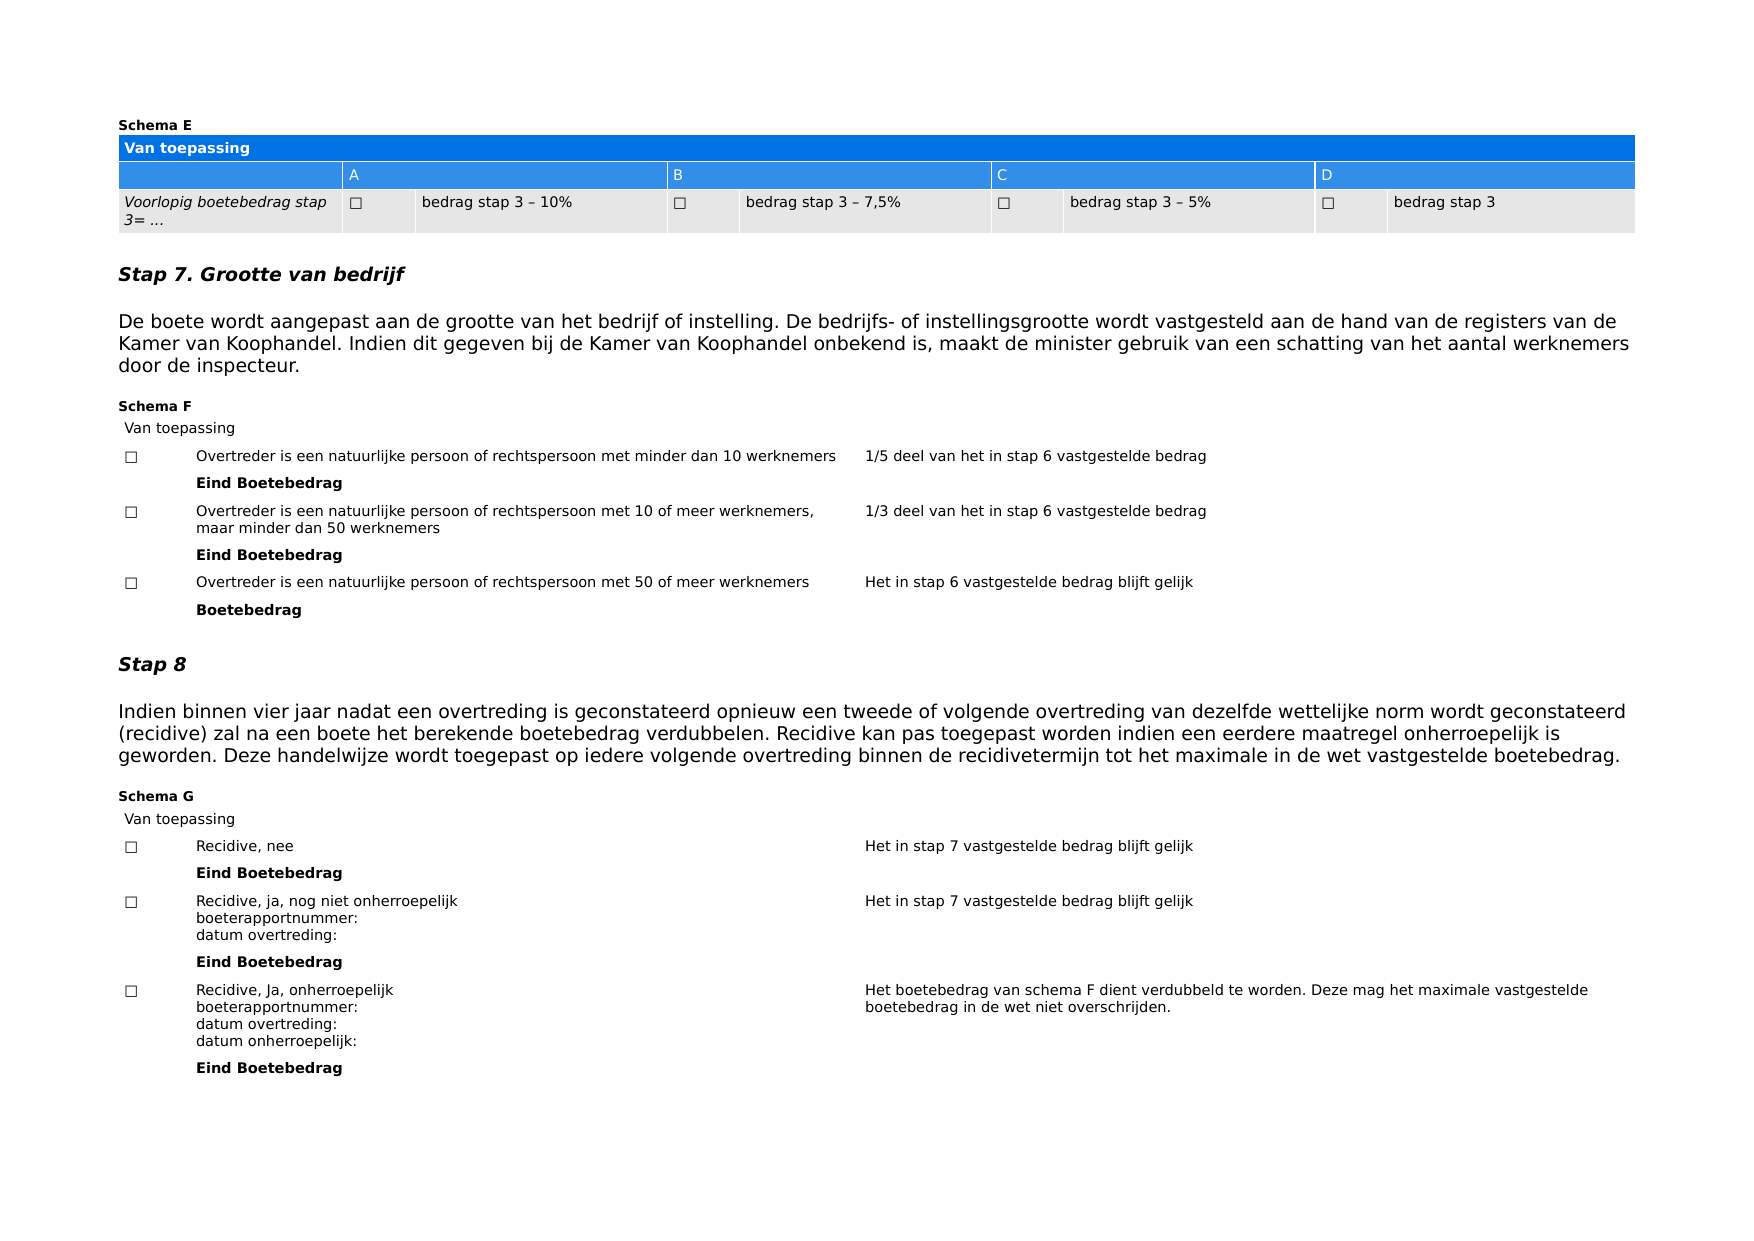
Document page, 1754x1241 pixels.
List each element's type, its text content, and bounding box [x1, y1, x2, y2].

table_cell □ [119, 443, 189, 497]
table_cell Van toepassing [119, 806, 1635, 832]
table_cell □ [1316, 190, 1387, 233]
table_cell Eind Boetebedrag [191, 861, 1635, 887]
table_cell bedrag stap 3 – 5% [1064, 190, 1314, 233]
table_cell C [992, 162, 1314, 189]
subtitle Stap 7. Grootte van bedrijf [118, 264, 1636, 286]
table_cell Eind Boetebedrag [191, 950, 1635, 976]
table_cell Van toepassing [119, 135, 1635, 161]
text Indien binnen vier jaar nadat een overtreding is geconstateerd opnieuw een tweede of volgende overtreding van dezelfde wettelijke norm wordt geconstateerd (recidive) zal na een boete het berekende boetebedrag verdubbelen. Recidive kan pas toegepast worden indien een eerdere maatregel onherroepelijk is geworden. Deze handelwijze wordt toegepast op iedere volgende overtreding binnen de recidivetermijn tot het maximale in de wet vastgestelde boetebedrag. [118, 701, 1636, 767]
table_header Schema F [118, 399, 1636, 414]
table_cell Voorlopig boetebedrag stap 3= ... [119, 190, 342, 233]
table_cell Overtreder is een natuurlijke persoon of rechtspersoon met 10 of meer werknemers, maar minder dan 50 werknemers [191, 498, 858, 541]
table_cell Het boetebedrag van schema F dient verdubbeld te worden. Deze mag het maximale vastgestelde boetebedrag in de wet niet overschrijden. [859, 977, 1635, 1054]
table_cell A [343, 162, 667, 189]
table_cell □ [119, 498, 189, 568]
table_cell Eind Boetebedrag [191, 470, 1635, 497]
table_cell Recidive, Ja, onherroepelijk boeterapportnummer: datum overtreding: datum onherroepelijk: [191, 977, 858, 1054]
table_cell Van toepassing [119, 416, 1635, 442]
table_cell bedrag stap 3 [1388, 190, 1635, 233]
table_cell Eind Boetebedrag [191, 1055, 1635, 1082]
subtitle Stap 8 [118, 654, 1636, 676]
table_header Schema G [118, 789, 1636, 805]
table_cell □ [992, 190, 1063, 233]
table_cell Het in stap 7 vastgestelde bedrag blijft gelijk [859, 833, 1635, 860]
table_cell Overtreder is een natuurlijke persoon of rechtspersoon met minder dan 10 werknemers [191, 443, 858, 469]
table_cell □ [668, 190, 739, 233]
table_cell □ [119, 888, 189, 976]
table_cell Het in stap 6 vastgestelde bedrag blijft gelijk [859, 570, 1635, 596]
table_cell [119, 162, 342, 189]
table_cell □ [119, 977, 189, 1082]
table_cell Overtreder is een natuurlijke persoon of rechtspersoon met 50 of meer werknemers [191, 570, 858, 596]
text De boete wordt aangepast aan de grootte van het bedrijf of instelling. De bedrijfs- of instellingsgrootte wordt vastgesteld aan de hand van de registers van de Kamer van Koophandel. Indien dit gegeven bij de Kamer van Koophandel onbekend is, maakt de minister gebruik van een schatting van het aantal werknemers door de inspecteur. [118, 311, 1636, 377]
table_cell 1/3 deel van het in stap 6 vastgestelde bedrag [859, 498, 1635, 541]
table_cell D [1316, 162, 1635, 189]
table_cell □ [343, 190, 415, 233]
table_header Schema E [118, 118, 1636, 134]
table_cell Recidive, nee [191, 833, 858, 860]
table_cell Boetebedrag [191, 597, 1635, 623]
table_cell bedrag stap 3 – 10% [416, 190, 667, 233]
table_cell □ [119, 833, 189, 887]
table_cell bedrag stap 3 – 7,5% [740, 190, 991, 233]
table_cell 1/5 deel van het in stap 6 vastgestelde bedrag [859, 443, 1635, 469]
table_cell Eind Boetebedrag [191, 542, 1635, 568]
table_cell Het in stap 7 vastgestelde bedrag blijft gelijk [859, 888, 1635, 948]
table_cell B [668, 162, 991, 189]
table_cell Recidive, ja, nog niet onherroepelijk boeterapportnummer: datum overtreding: [191, 888, 858, 948]
table_cell □ [119, 570, 189, 623]
